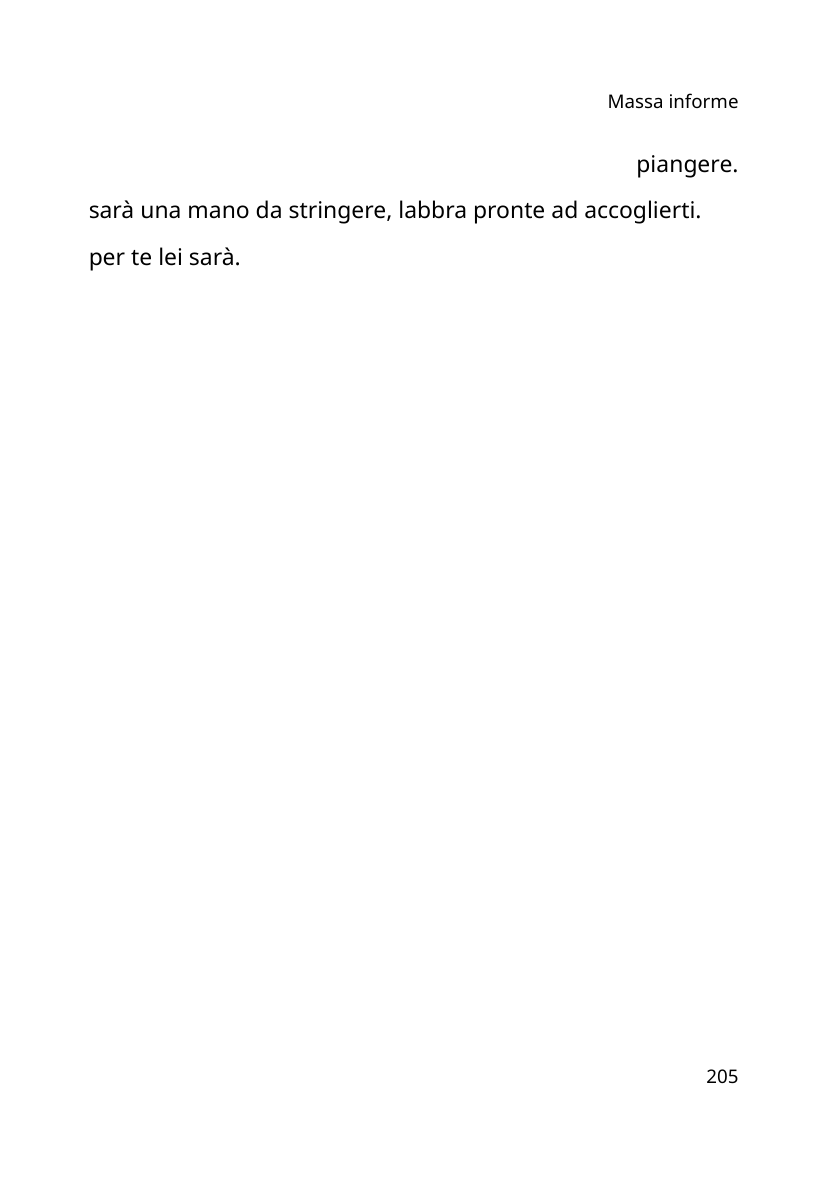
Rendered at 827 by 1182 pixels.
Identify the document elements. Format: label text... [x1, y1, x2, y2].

text piangere. [88, 147, 738, 179]
text sarà una mano da stringere, labbra pronte ad accoglierti. [88, 194, 738, 226]
text per te lei sarà. [88, 241, 738, 272]
